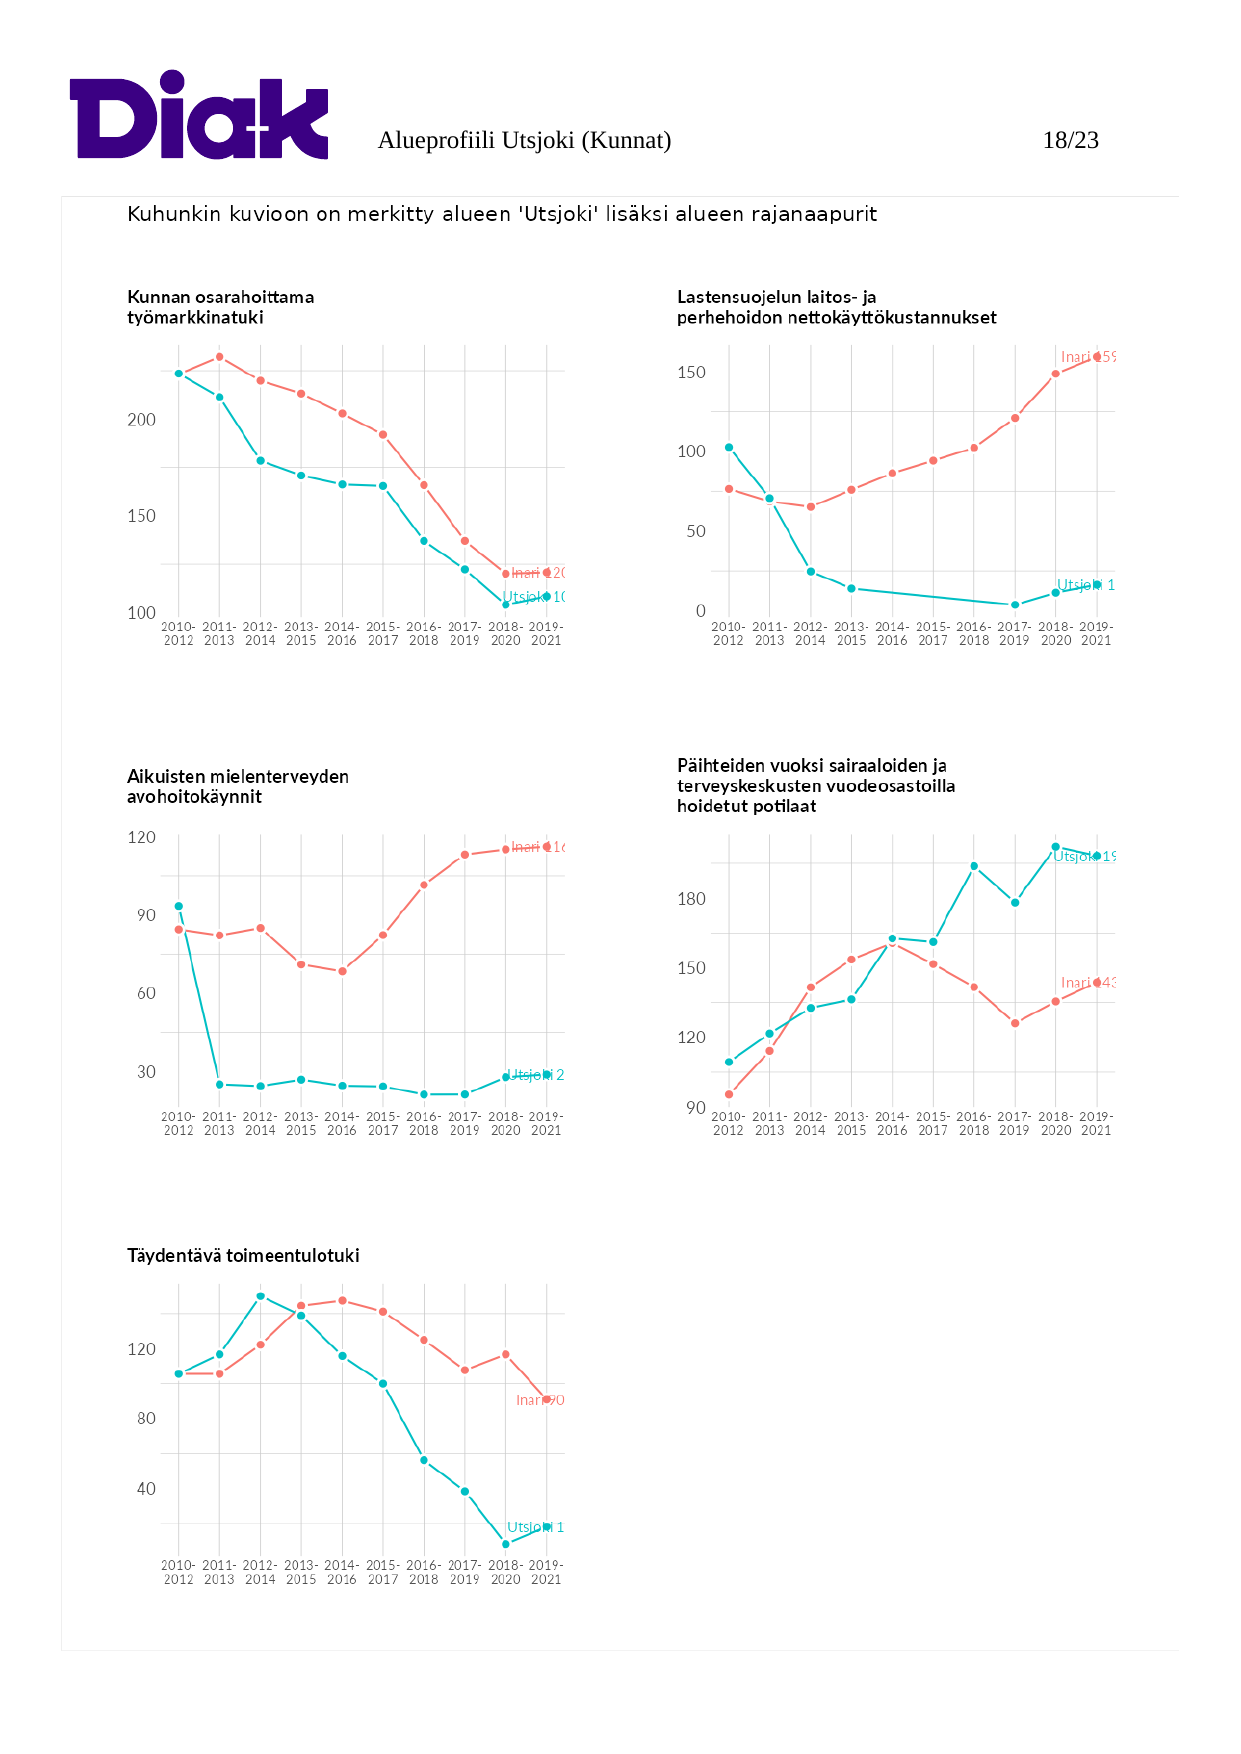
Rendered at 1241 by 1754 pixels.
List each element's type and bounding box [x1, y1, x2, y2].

picture [61, 196, 1179, 1651]
